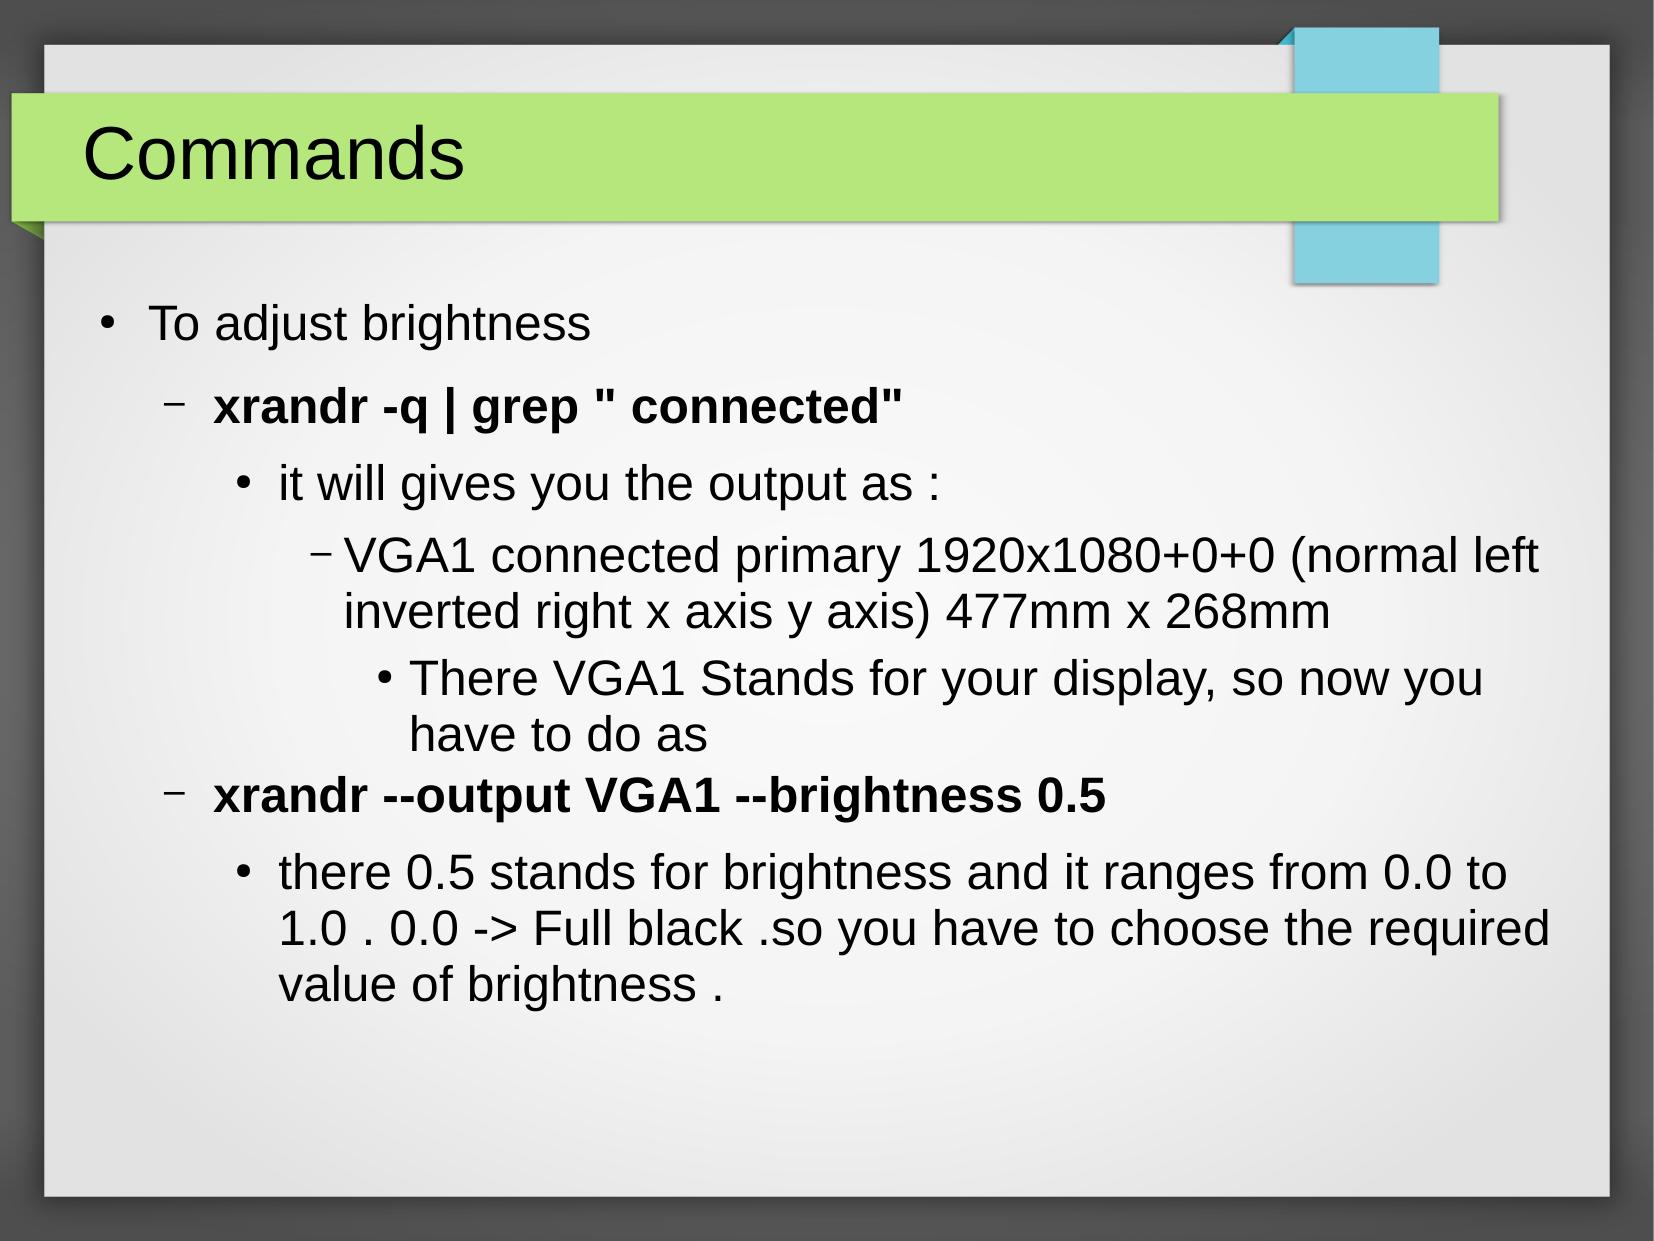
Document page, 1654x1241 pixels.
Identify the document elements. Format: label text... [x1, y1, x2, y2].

picture [0, 0, 1654, 1241]
list To adjust brightness xrandr -q | grep " connected" it will gives you the output as : VGA1 connected primary 1920x1080+0+0 (normal left inverted right x axis y axis) 477mm x 268mm There VGA1 Stands for your display, so now you have to do as xrandr --output VGA1 --brightness 0.5 there 0.5 stands for brightness and it ranges from 0.0 to 1.0 . 0.0 -> Full black .so you have to choose the required value of brightness . [82, 295, 1571, 1015]
title Commands [82, 94, 1264, 213]
